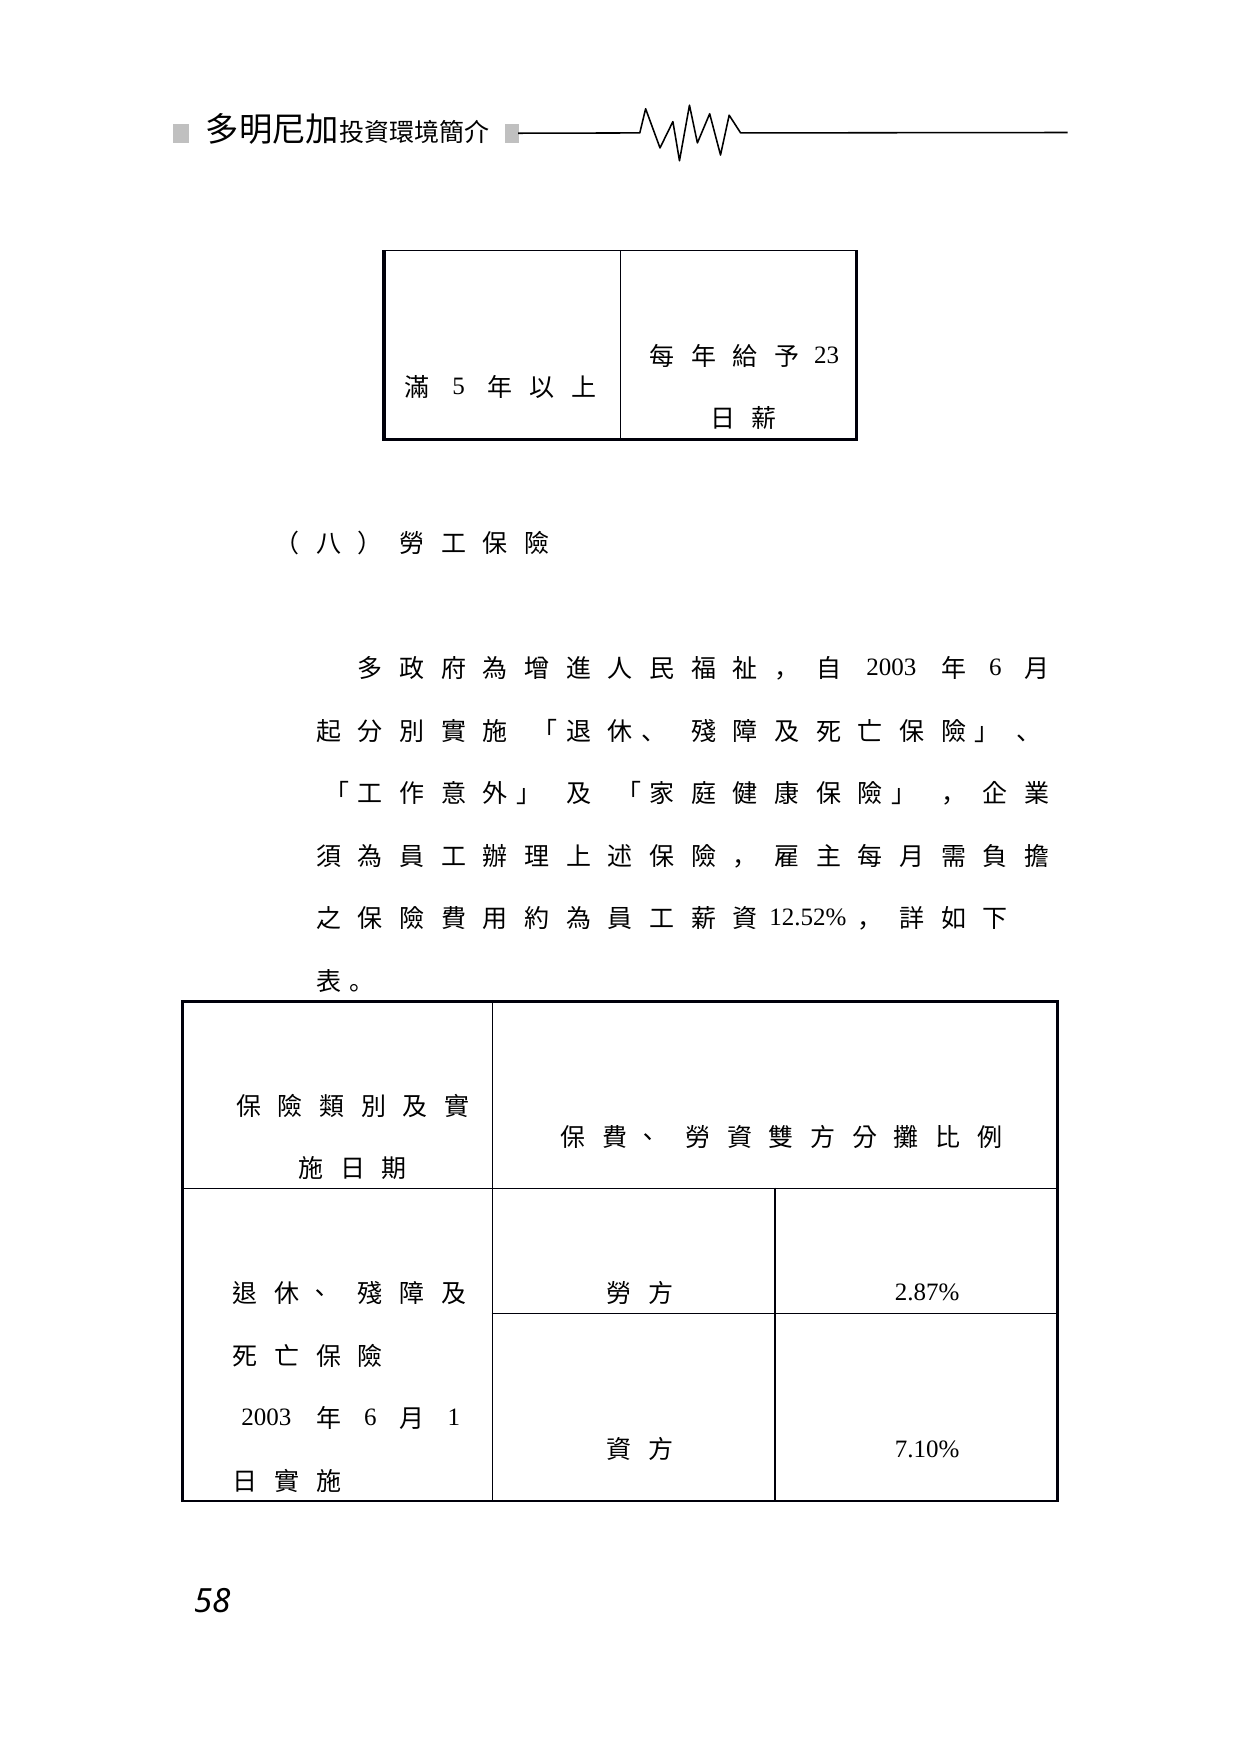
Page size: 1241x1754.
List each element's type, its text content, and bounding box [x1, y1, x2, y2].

table_cell 勞方 [493, 1189, 774, 1313]
table_cell 資方 [493, 1314, 774, 1500]
table_cell 滿5年以上 [386, 251, 620, 438]
table_cell 2.87% [776, 1189, 1056, 1313]
table_cell 退休、殘障及死亡保險 2003年6月1日實施 [184, 1189, 492, 1500]
text 多政府為增進人民福祉，自2003年6月起分別實施「退休、殘障及死亡保險」、「工作意外」及「家庭健康保險」，企業須為員工辦理上述保險，雇主每月需負擔之保險費用約為員工薪資12.52%，詳如下表。 [281, 625, 1058, 1000]
table_cell 每年給予23日薪 [621, 251, 855, 438]
table_header 保費、勞資雙方分攤比例 [493, 1003, 1056, 1188]
text （八）勞工保險 [183, 500, 1058, 563]
table_header 保險類別及實施日期 [184, 1003, 492, 1188]
table_cell 7.10% [776, 1314, 1056, 1500]
